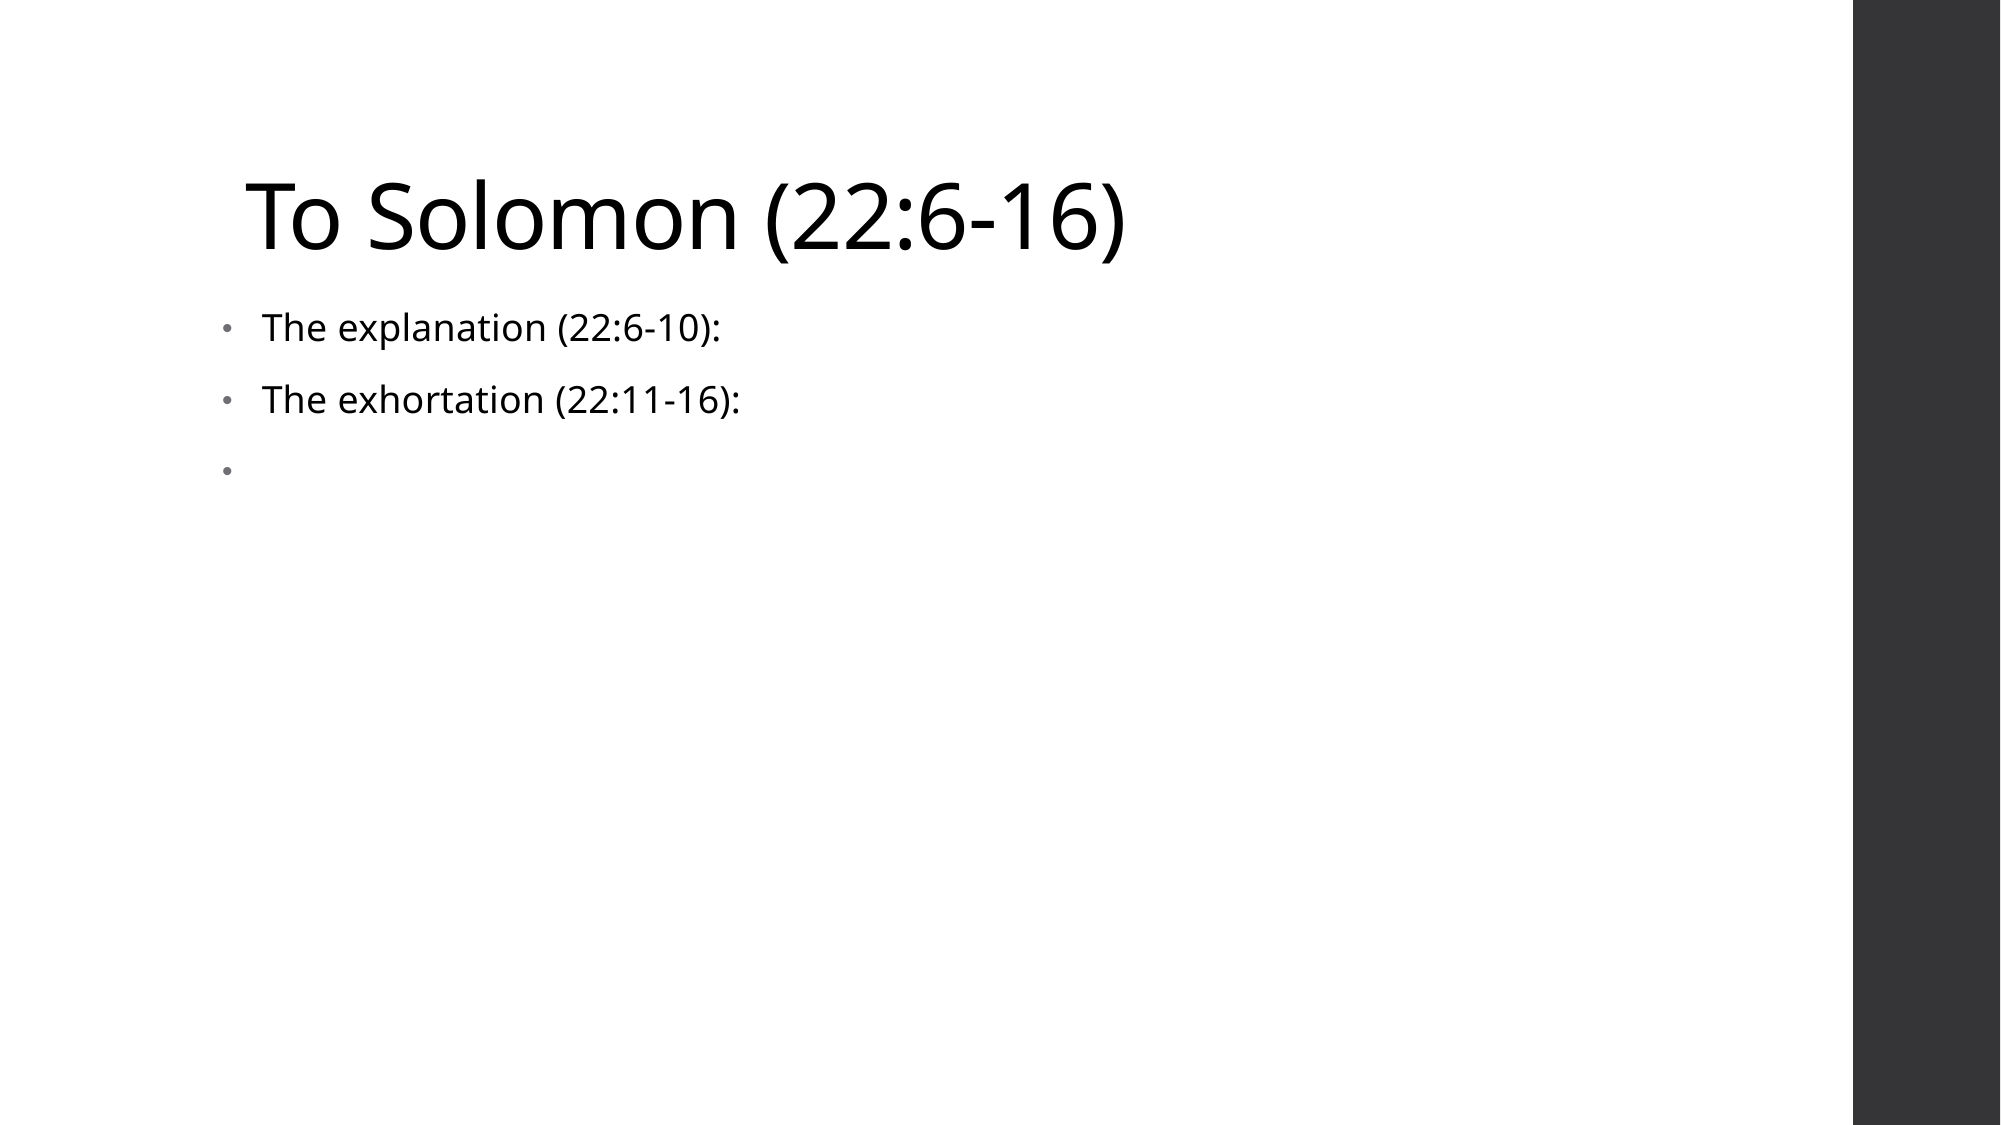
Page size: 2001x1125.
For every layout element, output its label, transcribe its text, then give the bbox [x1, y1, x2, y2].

list The explanation (22:6-10): The exhortation (22:11-16): [206, 299, 1617, 1014]
title To Solomon (22:6-16) [206, 60, 1797, 278]
